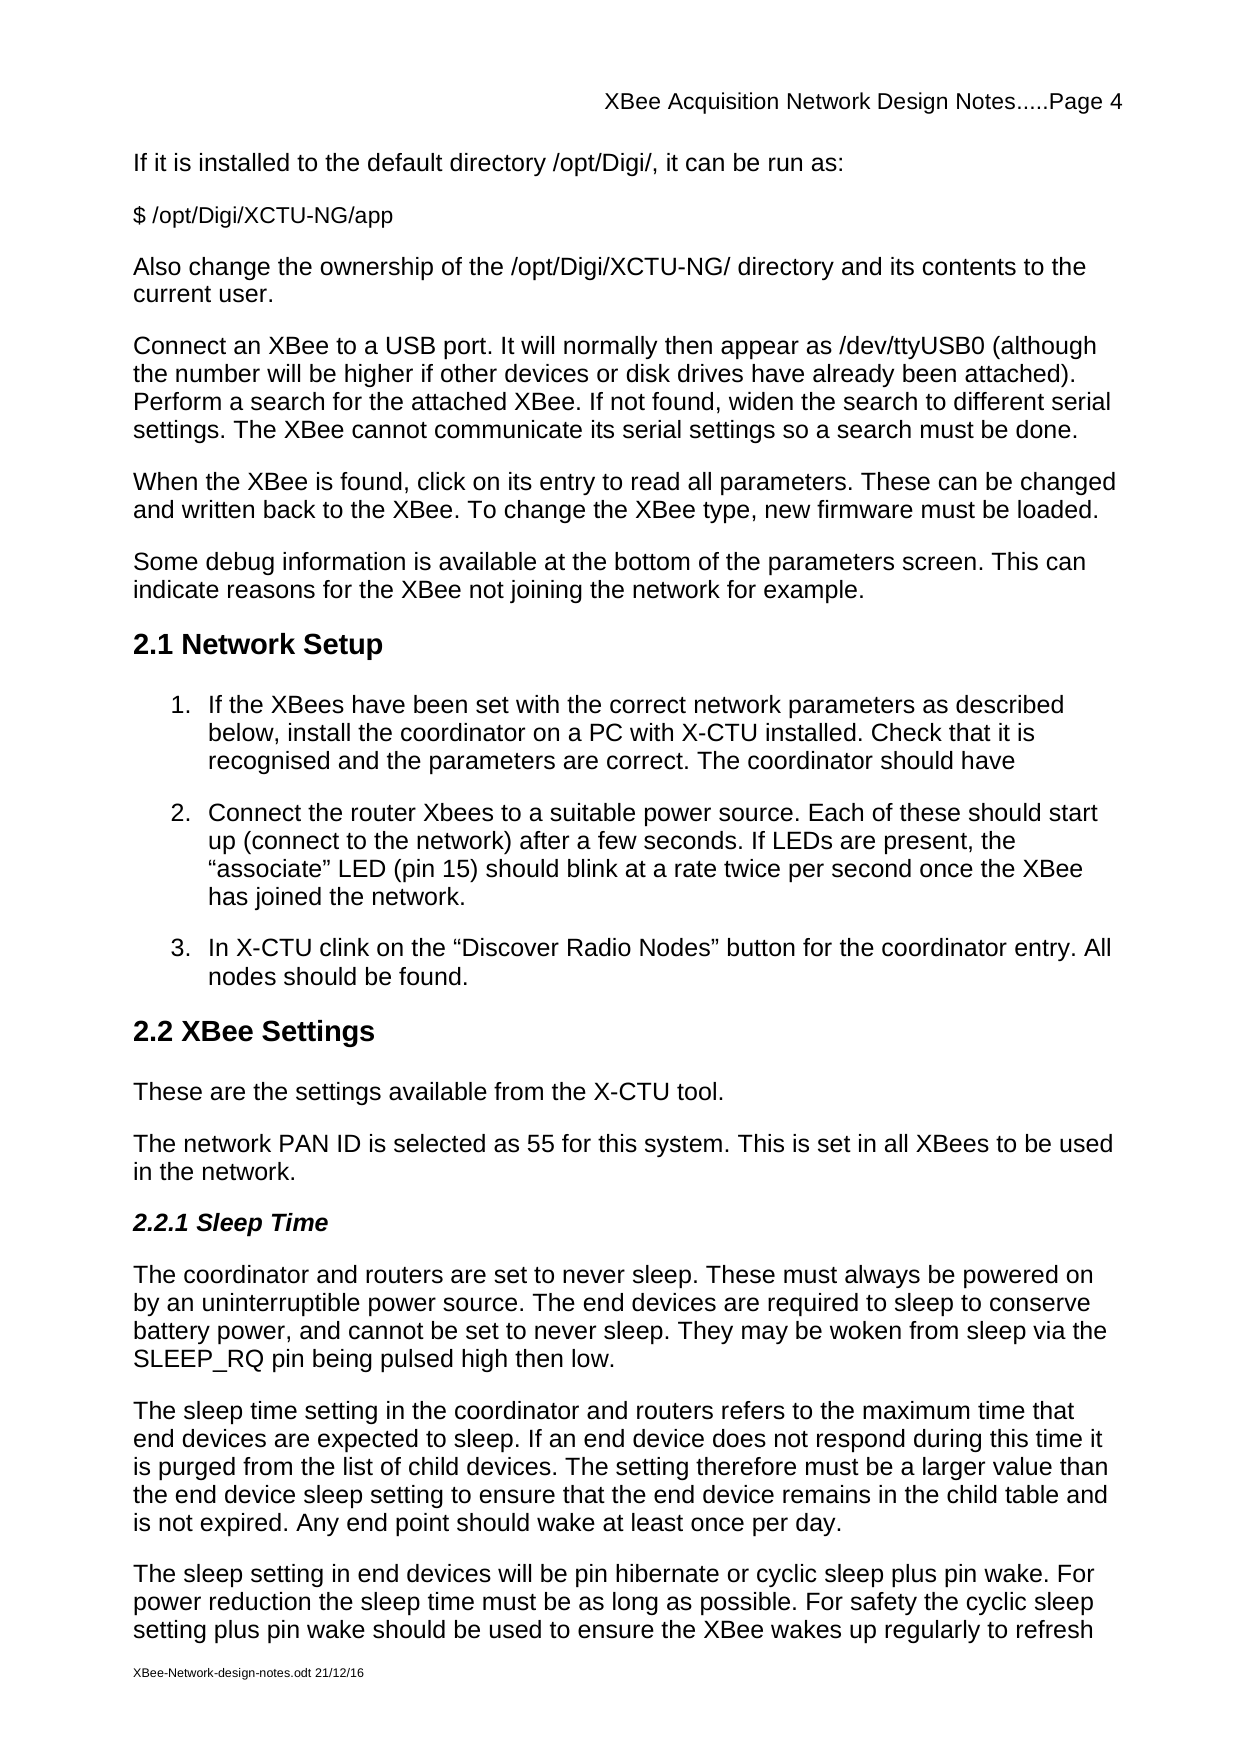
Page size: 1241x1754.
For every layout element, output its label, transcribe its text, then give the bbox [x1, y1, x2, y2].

text Connect an XBee to a USB port. It will normally then appear as /dev/ttyUSB0 (although the number will be higher if other devices or disk drives have already been attached). Perform a search for the attached XBee. If not found, widen the search to different serial settings. The XBee cannot communicate its serial settings so a search must be done. [133, 332, 1123, 444]
list Connect the router Xbees to a suitable power source. Each of these should start up (connect to the network) after a few seconds. If LEDs are present, the “associate” LED (pin 15) should blink at a rate twice per second once the XBee has joined the network. [170, 799, 1123, 911]
subtitle Sleep Time [133, 1209, 1123, 1237]
subtitle XBee Settings [133, 1015, 1123, 1048]
text When the XBee is found, click on its entry to read all parameters. These can be changed and written back to the XBee. To change the XBee type, new firmware must be loaded. [133, 468, 1123, 524]
text Some debug information is available at the bottom of the parameters screen. This can indicate reasons for the XBee not joining the network for example. [133, 547, 1123, 603]
text The coordinator and routers are set to never sleep. These must always be powered on by an uninterruptible power source. The end devices are required to sleep to conserve battery power, and cannot be set to never sleep. They may be woken from sleep via the SLEEP_RQ pin being pulsed high then low. [133, 1261, 1123, 1373]
text Also change the ownership of the /opt/Digi/XCTU-NG/ directory and its contents to the current user. [133, 252, 1123, 308]
list In X-CTU clink on the “Discover Radio Nodes” button for the coordinator entry. All nodes should be found. [170, 934, 1123, 990]
text The network PAN ID is selected as 55 for this system. This is set in all XBees to be used in the network. [133, 1129, 1123, 1186]
text The sleep time setting in the coordinator and routers refers to the maximum time that end devices are expected to sleep. If an end device does not respond during this time it is purged from the list of child devices. The setting therefore must be a larger value than the end device sleep setting to ensure that the end device remains in the child table and is not expired. Any end point should wake at least once per day. [133, 1397, 1123, 1537]
list If the XBees have been set with the correct network parameters as described below, install the coordinator on a PC with X-CTU installed. Check that it is recognised and the parameters are correct. The coordinator should have [170, 691, 1123, 775]
text If it is installed to the default directory /opt/Digi/, it can be run as: [133, 149, 1123, 177]
subtitle Network Setup [133, 628, 1123, 661]
text The sleep setting in end devices will be pin hibernate or cyclic sleep plus pin wake. For power reduction the sleep time must be as long as possible. For safety the cyclic sleep setting plus pin wake should be used to ensure the XBee wakes up regularly to refresh [133, 1560, 1123, 1644]
text $ /opt/Digi/XCTU-NG/app [133, 203, 1123, 229]
text These are the settings available from the X-CTU tool. [133, 1078, 1123, 1106]
